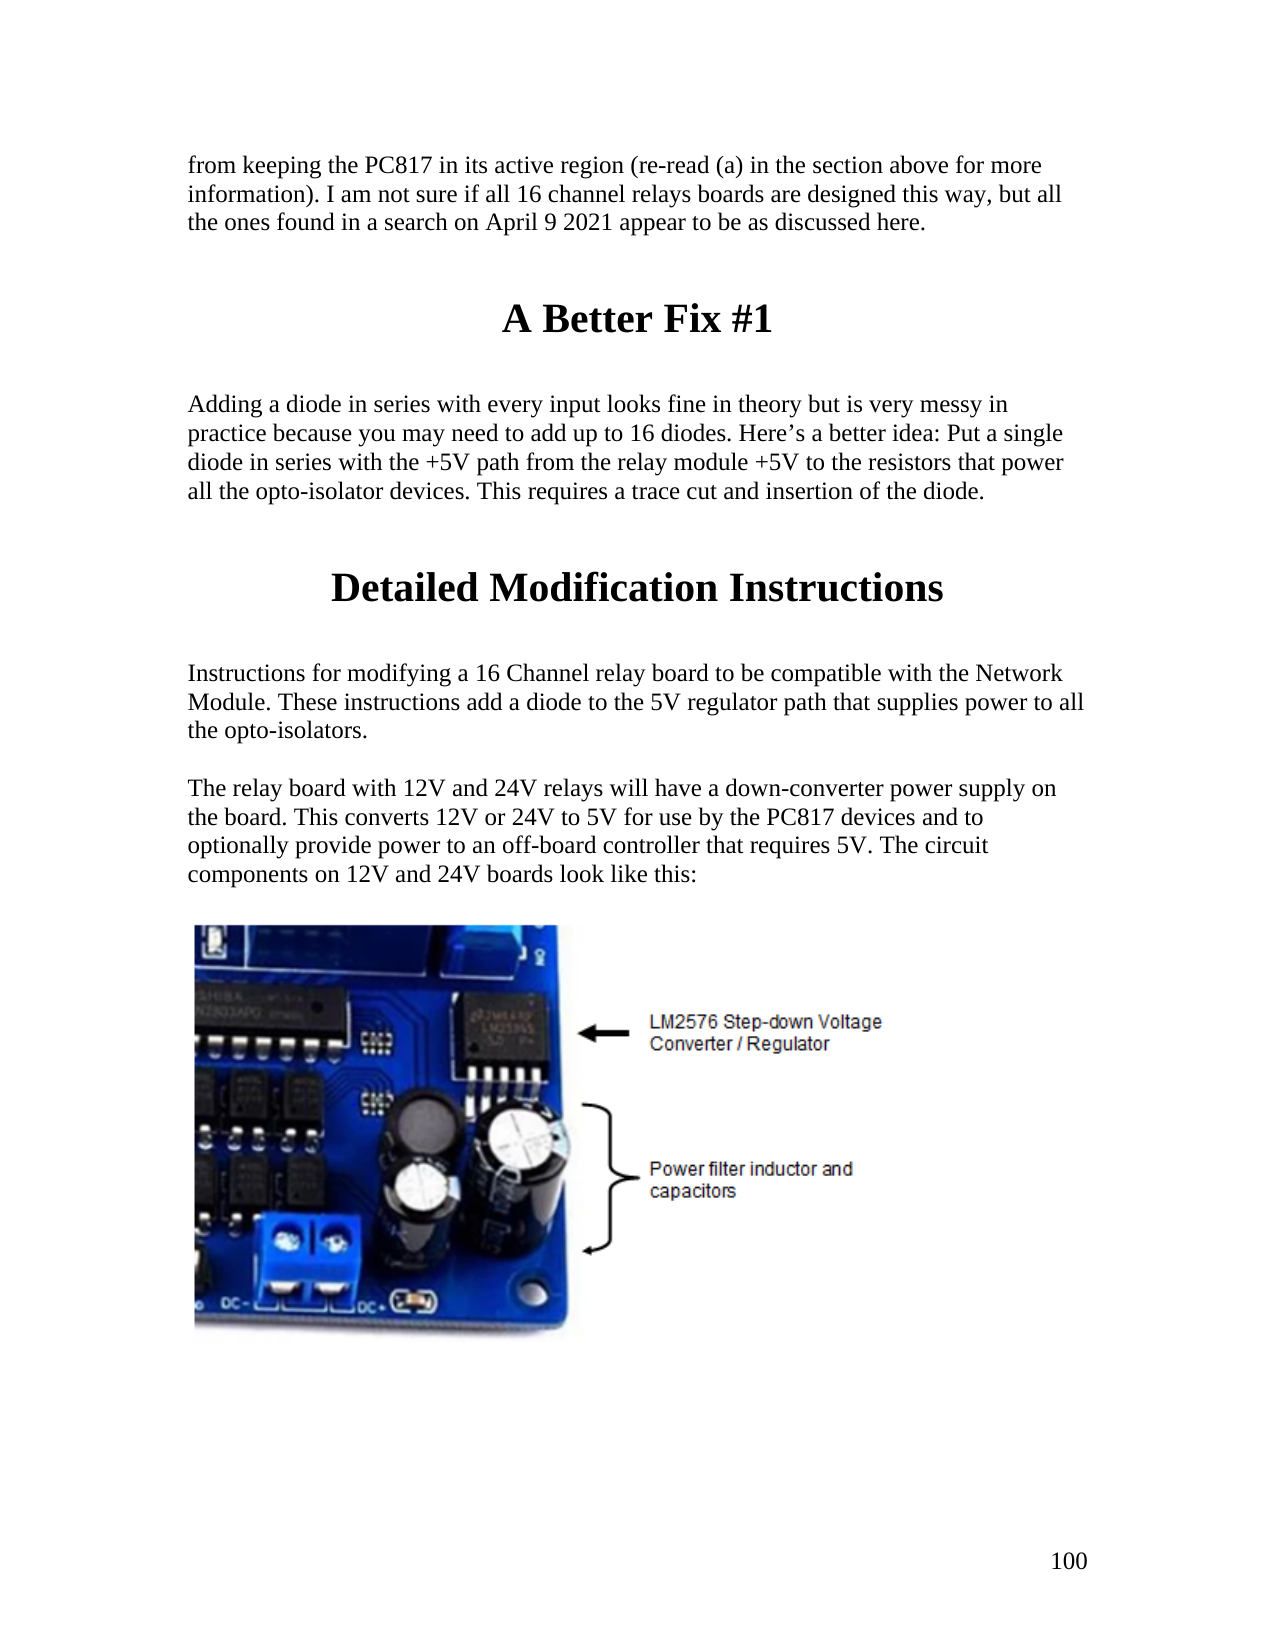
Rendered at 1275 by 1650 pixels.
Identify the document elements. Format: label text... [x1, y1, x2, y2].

text The relay board with 12V and 24V relays will have a down-converter power supply on the board. This converts 12V or 24V to 5V for use by the PC817 devices and to optionally provide power to an off-board controller that requires 5V. The circuit components on 12V and 24V boards look like this: [187, 773, 1087, 888]
text A Better Fix #1 [187, 294, 1087, 342]
picture [187, 916, 911, 1342]
text Instructions for modifying a 16 Channel relay board to be compatible with the Network Module. These instructions add a diode to the 5V regulator path that supplies power to all the opto-isolators. [187, 658, 1087, 744]
text Adding a diode in series with every input looks fine in theory but is very messy in practice because you may need to add up to 16 diodes. Here’s a better idea: Put a single diode in series with the +5V path from the relay module +5V to the resistors that power all the opto-isolator devices. This requires a trace cut and insertion of the diode. [187, 389, 1087, 504]
text from keeping the PC817 in its active region (re-read (a) in the section above for more information). I am not sure if all 16 channel relays boards are designed this way, but all the ones found in a search on April 9 2021 appear to be as discussed here. [187, 150, 1087, 236]
text Detailed Modification Instructions [187, 562, 1087, 610]
